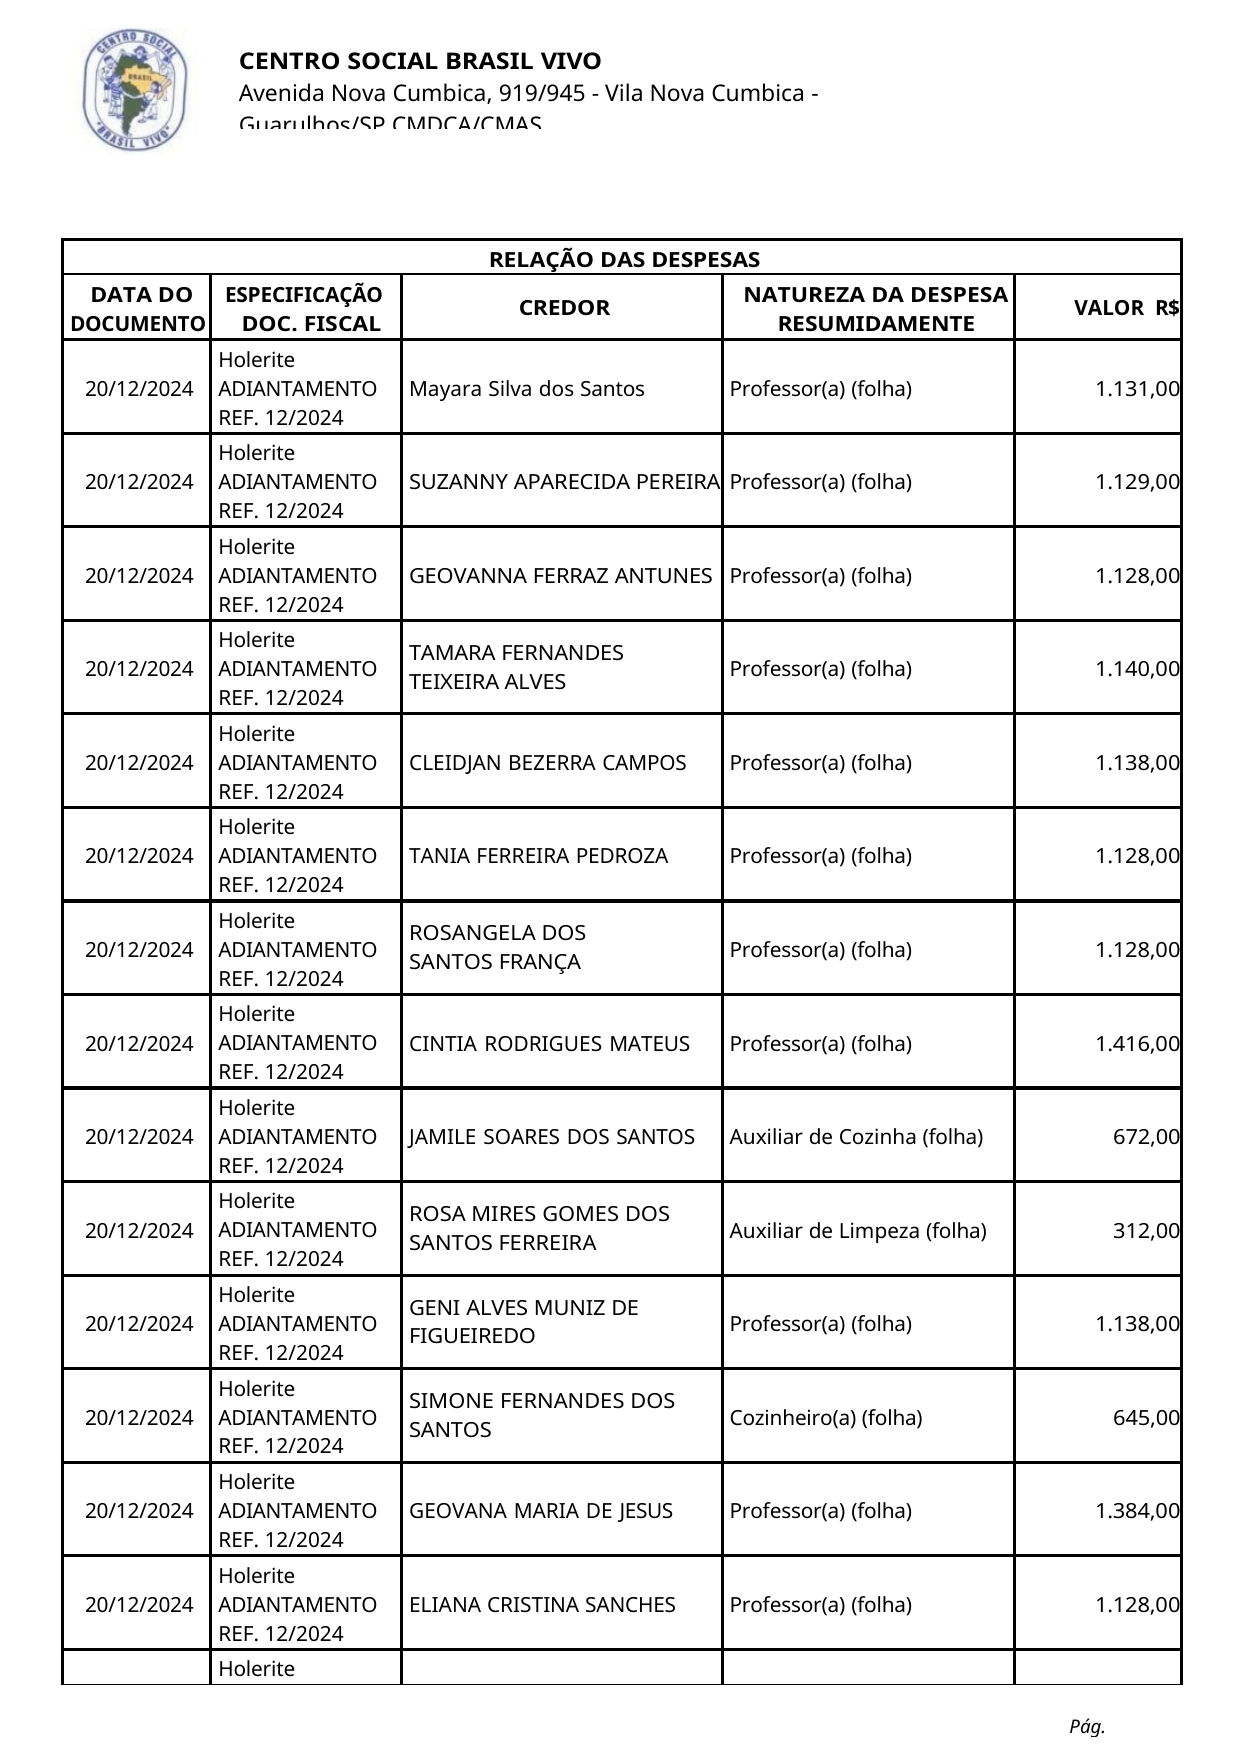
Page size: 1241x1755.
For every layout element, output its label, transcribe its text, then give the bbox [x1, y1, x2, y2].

table_cell 672,00 [1016, 1090, 1180, 1180]
table_cell Holerite ADIANTAMENTO REF. 12/2024 [212, 1464, 400, 1554]
table_cell Holerite ADIANTAMENTO REF. 12/2024 [212, 1370, 400, 1461]
table_cell GEOVANNA FERRAZ ANTUNES [403, 528, 721, 619]
table_cell Holerite ADIANTAMENTO REF. 12/2024 [212, 622, 400, 712]
table_cell SUZANNY APARECIDA PEREIRA [403, 435, 721, 525]
table_cell 645,00 [1016, 1370, 1180, 1461]
table_cell Holerite ADIANTAMENTO REF. 12/2024 [212, 996, 400, 1086]
table_cell 20/12/2024 [64, 1183, 209, 1273]
table_cell 1.140,00 [1016, 622, 1180, 712]
table_cell Holerite ADIANTAMENTO REF. 12/2024 [212, 1183, 400, 1273]
table_cell ESPECIFICAÇÃO DOC. FISCAL [212, 275, 400, 338]
table_cell TANIA FERREIRA PEDROZA [403, 809, 721, 899]
table_cell Holerite ADIANTAMENTO REF. 12/2024 [212, 1090, 400, 1180]
table_cell Auxiliar de Cozinha (folha) [724, 1090, 1013, 1180]
table_cell Professor(a) (folha) [724, 1464, 1013, 1554]
table_cell DATA DO DOCUMENTO [64, 275, 209, 338]
table_cell [1016, 1651, 1180, 1683]
table_cell GEOVANA MARIA DE JESUS [403, 1464, 721, 1554]
table_cell [64, 1651, 209, 1683]
table_cell SIMONE FERNANDES DOS SANTOS [403, 1370, 721, 1461]
table_cell 20/12/2024 [64, 996, 209, 1086]
table_cell 1.128,00 [1016, 1557, 1180, 1648]
table_cell Professor(a) (folha) [724, 435, 1013, 525]
table_cell Professor(a) (folha) [724, 341, 1013, 432]
table_cell 20/12/2024 [64, 809, 209, 899]
table_cell 1.128,00 [1016, 903, 1180, 993]
table_cell Professor(a) (folha) [724, 809, 1013, 899]
table_cell [724, 1651, 1013, 1683]
table_cell 20/12/2024 [64, 341, 209, 432]
table_cell Holerite ADIANTAMENTO REF. 12/2024 [212, 435, 400, 525]
table_cell 20/12/2024 [64, 1277, 209, 1367]
table_cell 20/12/2024 [64, 528, 209, 619]
table_cell 20/12/2024 [64, 903, 209, 993]
table_cell Mayara Silva dos Santos [403, 341, 721, 432]
table_cell 1.131,00 [1016, 341, 1180, 432]
table_cell 20/12/2024 [64, 715, 209, 806]
table_cell Professor(a) (folha) [724, 715, 1013, 806]
table_cell NATUREZA DA DESPESA RESUMIDAMENTE [724, 275, 1013, 338]
table_cell Holerite ADIANTAMENTO REF. 12/2024 [212, 341, 400, 432]
table_cell Holerite ADIANTAMENTO REF. 12/2024 [212, 715, 400, 806]
table_cell Holerite ADIANTAMENTO REF. 12/2024 [212, 809, 400, 899]
table_cell GENI ALVES MUNIZ DE FIGUEIREDO [403, 1277, 721, 1367]
table_cell [403, 1651, 721, 1683]
table_cell 20/12/2024 [64, 1557, 209, 1648]
table_cell ROSANGELA DOS SANTOS FRANÇA [403, 903, 721, 993]
table_cell 1.128,00 [1016, 809, 1180, 899]
table_cell VALOR R$ [1016, 275, 1180, 338]
table_cell 1.384,00 [1016, 1464, 1180, 1554]
table_cell JAMILE SOARES DOS SANTOS [403, 1090, 721, 1180]
table_cell Holerite ADIANTAMENTO REF. 12/2024 [212, 1557, 400, 1648]
table_cell TAMARA FERNANDES TEIXEIRA ALVES [403, 622, 721, 712]
table_cell 20/12/2024 [64, 1464, 209, 1554]
table_cell Auxiliar de Limpeza (folha) [724, 1183, 1013, 1273]
table_cell 1.138,00 [1016, 1277, 1180, 1367]
table_cell 1.138,00 [1016, 715, 1180, 806]
table_cell Holerite ADIANTAMENTO REF. 12/2024 [212, 1277, 400, 1367]
table_cell 20/12/2024 [64, 1370, 209, 1461]
table_cell 1.416,00 [1016, 996, 1180, 1086]
table_cell 20/12/2024 [64, 1090, 209, 1180]
table_cell Professor(a) (folha) [724, 996, 1013, 1086]
table_cell 312,00 [1016, 1183, 1180, 1273]
table_cell 1.128,00 [1016, 528, 1180, 619]
table_cell ELIANA CRISTINA SANCHES [403, 1557, 721, 1648]
table_cell CLEIDJAN BEZERRA CAMPOS [403, 715, 721, 806]
table_cell Holerite [212, 1651, 400, 1683]
table_cell Professor(a) (folha) [724, 1277, 1013, 1367]
table_cell 20/12/2024 [64, 622, 209, 712]
table_cell Professor(a) (folha) [724, 1557, 1013, 1648]
table_header RELAÇÃO DAS DESPESAS [64, 241, 1180, 273]
table_cell CINTIA RODRIGUES MATEUS [403, 996, 721, 1086]
table_cell Professor(a) (folha) [724, 903, 1013, 993]
table_cell Professor(a) (folha) [724, 622, 1013, 712]
table_cell Holerite ADIANTAMENTO REF. 12/2024 [212, 903, 400, 993]
table_cell Professor(a) (folha) [724, 528, 1013, 619]
table_cell 20/12/2024 [64, 435, 209, 525]
table_cell 1.129,00 [1016, 435, 1180, 525]
table_cell CREDOR [403, 275, 721, 338]
table_cell ROSA MIRES GOMES DOS SANTOS FERREIRA [403, 1183, 721, 1273]
table_cell Cozinheiro(a) (folha) [724, 1370, 1013, 1461]
table_cell Holerite ADIANTAMENTO REF. 12/2024 [212, 528, 400, 619]
